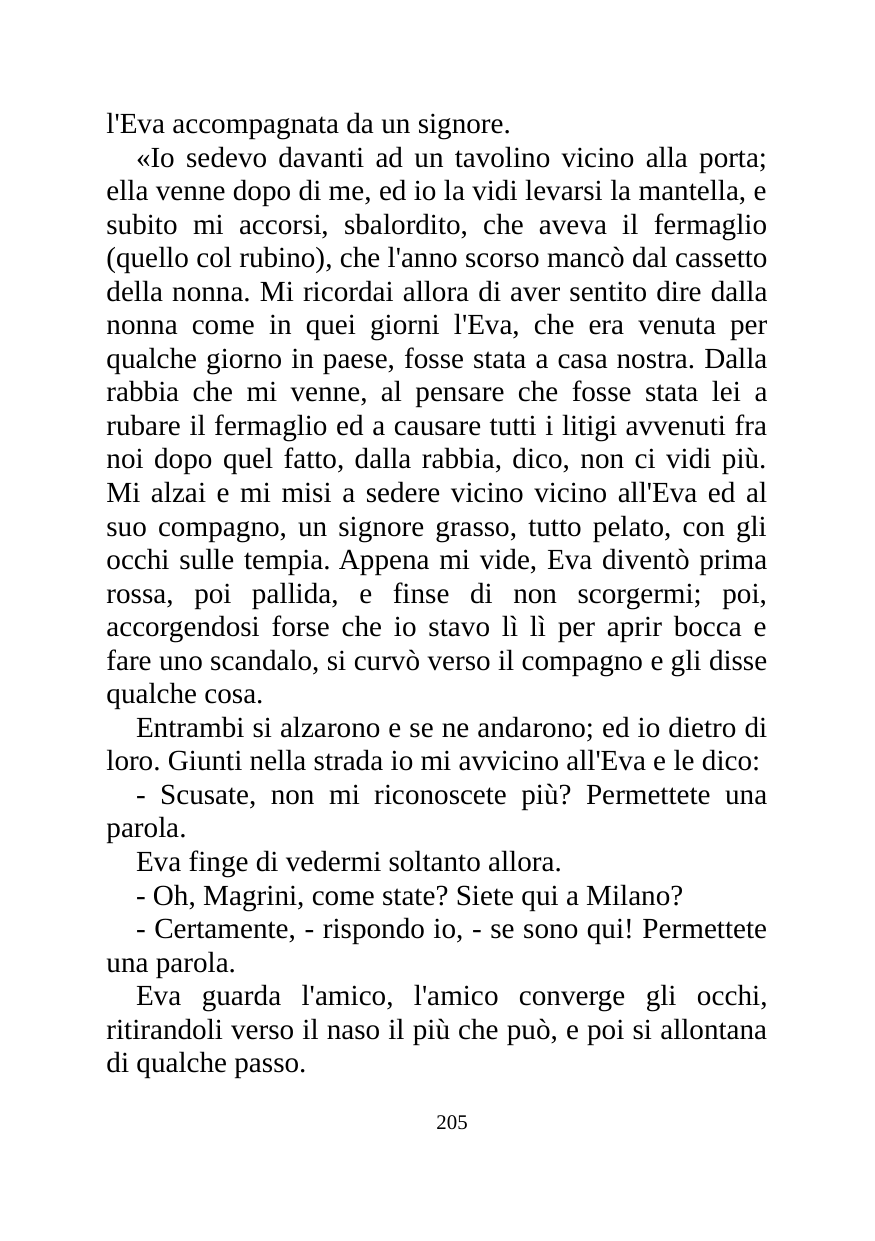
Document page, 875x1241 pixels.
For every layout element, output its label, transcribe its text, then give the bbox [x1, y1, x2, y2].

text «Io sedevo davanti ad un tavolino vicino alla porta; ella venne dopo di me, ed io la vidi levarsi la mantella, e subito mi accorsi, sbalordito, che aveva il fermaglio (quello col rubino), che l'anno scorso mancò dal cassetto della nonna. Mi ricordai allora di aver sentito dire dalla nonna come in quei giorni l'Eva, che era venuta per qualche giorno in paese, fosse stata a casa nostra. Dalla rabbia che mi venne, al pensare che fosse stata lei a rubare il fermaglio ed a causare tutti i litigi avvenuti fra noi dopo quel fatto, dalla rabbia, dico, non ci vidi più. Mi alzai e mi misi a sedere vicino vicino all'Eva ed al suo compagno, un signore grasso, tutto pelato, con gli occhi sulle tempia. Appena mi vide, Eva diventò prima rossa, poi pallida, e finse di non scorgermi; poi, accorgendosi forse che io stavo lì lì per aprir bocca e fare uno scandalo, si curvò verso il compagno e gli disse qualche cosa. [106, 140, 768, 710]
text l'Eva accompagnata da un signore. [106, 106, 768, 140]
text - Scusate, non mi riconoscete più? Permettete una parola. [106, 777, 768, 844]
text Eva guarda l'amico, l'amico converge gli occhi, ritirandoli verso il naso il più che può, e poi si allontana di qualche passo. [106, 978, 768, 1079]
text - Oh, Magrini, come state? Siete qui a Milano? [106, 878, 768, 911]
text Entrambi si alzarono e se ne andarono; ed io dietro di loro. Giunti nella strada io mi avvicino all'Eva e le dico: [106, 710, 768, 777]
text - Certamente, - rispondo io, - se sono qui! Permettete una parola. [106, 911, 768, 978]
text Eva finge di vedermi soltanto allora. [106, 844, 768, 878]
